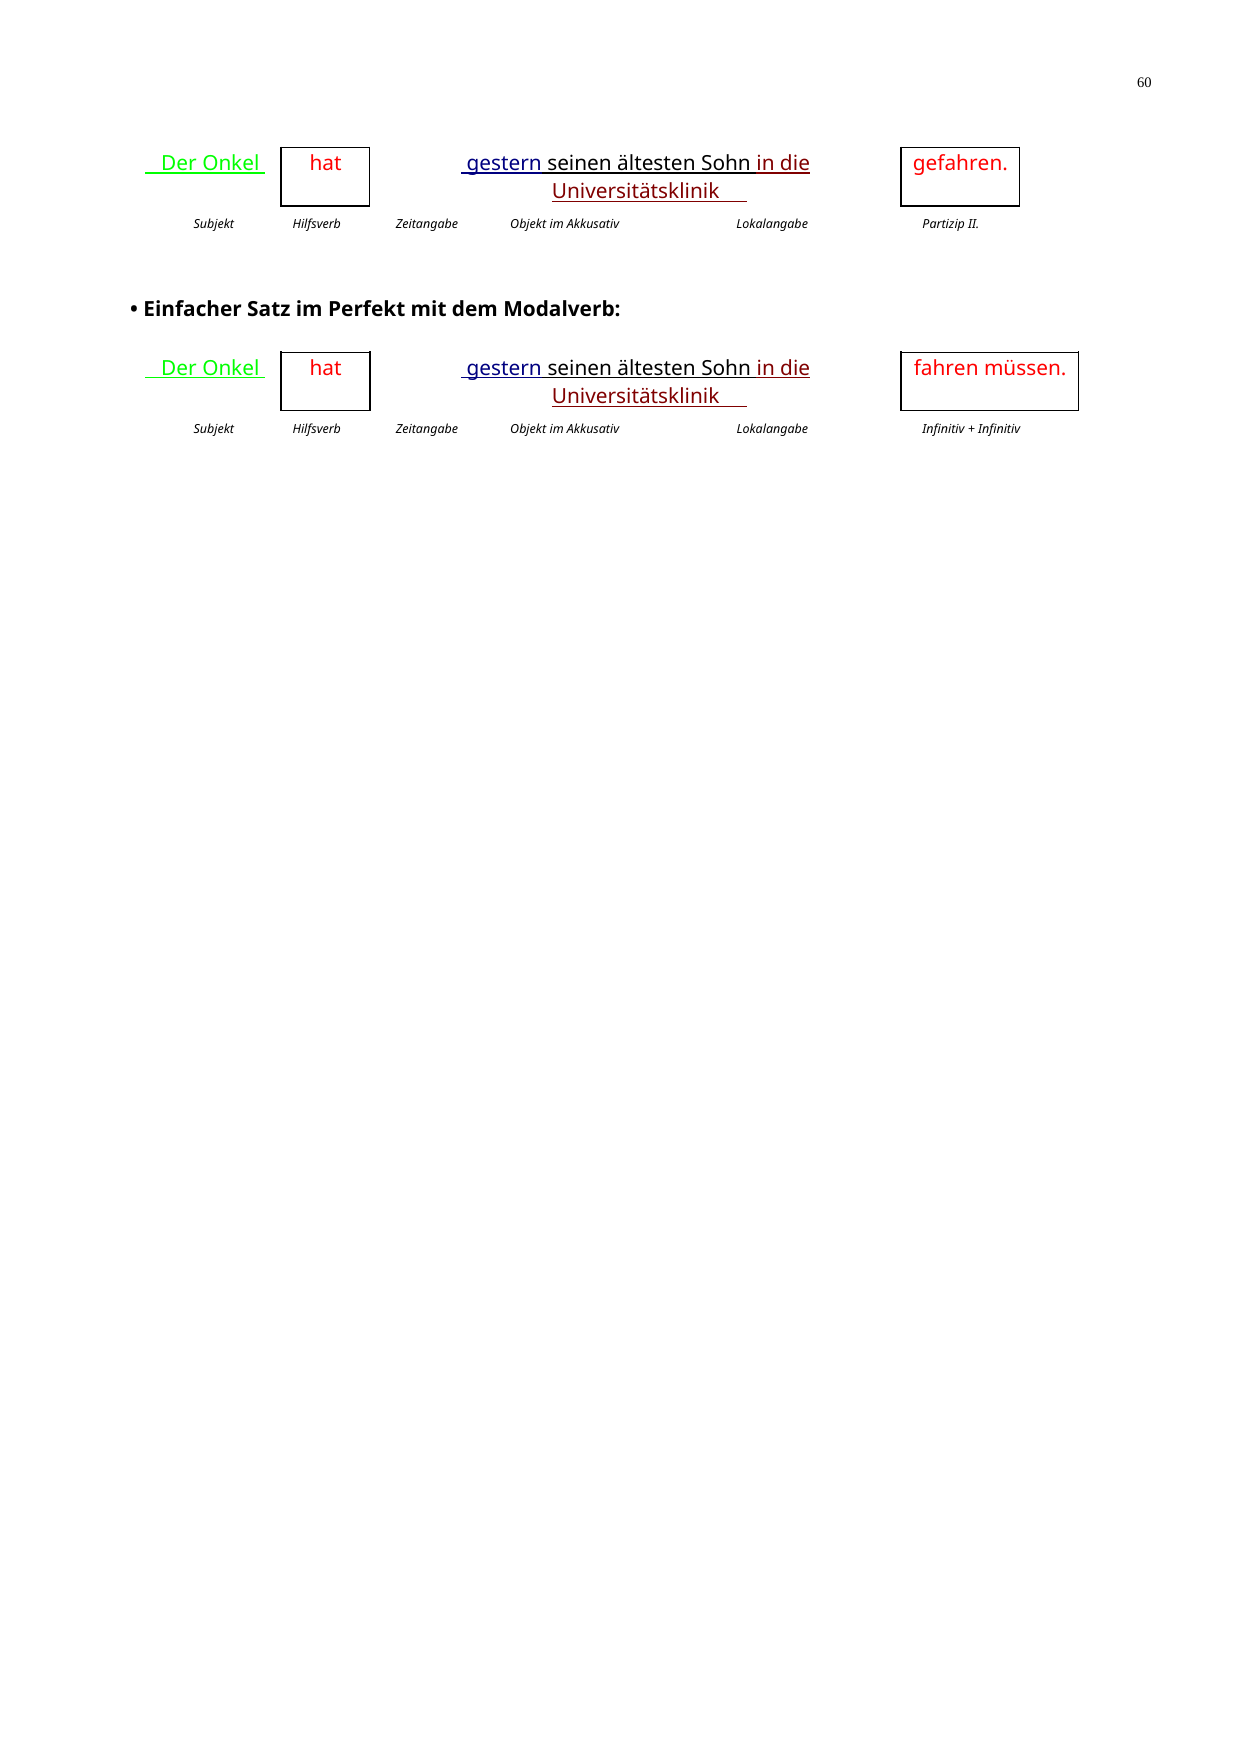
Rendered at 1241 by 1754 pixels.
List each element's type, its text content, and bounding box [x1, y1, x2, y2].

table_cell [946, 205, 1104, 215]
table_cell [1005, 215, 1104, 238]
table_cell [706, 410, 990, 420]
table_cell Subjekt [134, 215, 281, 238]
table_cell gestern seinen ältesten Sohn in die Universitätsklinik [370, 147, 900, 205]
table_header [392, 323, 429, 351]
table_cell [134, 410, 325, 420]
table_header [429, 118, 827, 147]
table_cell hat [282, 353, 369, 410]
table_header [827, 118, 901, 147]
table_cell [134, 205, 325, 215]
table_cell [990, 410, 1104, 420]
table_header [901, 323, 1004, 351]
text • Einfacher Satz im Perfekt mit dem Modalverb: [130, 294, 1152, 323]
table_header [1005, 118, 1104, 147]
table_cell [325, 205, 506, 215]
table_cell Zeitangabe [384, 215, 473, 238]
table_header [828, 323, 901, 351]
table_cell [705, 205, 946, 215]
table_cell Partizip II. [901, 215, 1004, 238]
table_cell Lokalangabe [680, 215, 901, 238]
table_cell Objekt im Akkusativ [473, 420, 680, 442]
table_cell [1079, 420, 1104, 442]
table_header [429, 323, 827, 351]
table_header [392, 118, 429, 147]
table_header [281, 118, 392, 147]
table_cell [1079, 351, 1104, 410]
table_cell Hilfsverb [281, 215, 384, 238]
table_cell Subjekt [134, 420, 281, 442]
table_cell [506, 205, 705, 215]
table_cell [506, 410, 706, 420]
table_header [281, 323, 392, 351]
table_cell [325, 410, 506, 420]
table_header [1005, 323, 1104, 351]
table_cell hat [282, 148, 369, 205]
table_cell Infinitiv + Infinitiv [901, 420, 1078, 442]
table_cell Lokalangabe [680, 420, 901, 442]
table_header [134, 118, 281, 147]
table_header [901, 118, 1004, 147]
table_cell fahren müssen. [902, 353, 1078, 410]
table_cell gefahren. [902, 148, 1019, 205]
table_cell Der Onkel [134, 351, 280, 410]
table_cell Zeitangabe [384, 420, 473, 442]
table_cell Hilfsverb [281, 420, 384, 442]
table_cell [1020, 147, 1104, 205]
table_cell Der Onkel [134, 147, 280, 205]
table_cell Objekt im Akkusativ [473, 215, 679, 238]
table_cell gestern seinen ältesten Sohn in die Universitätsklinik [371, 351, 900, 410]
table_header [134, 323, 281, 351]
